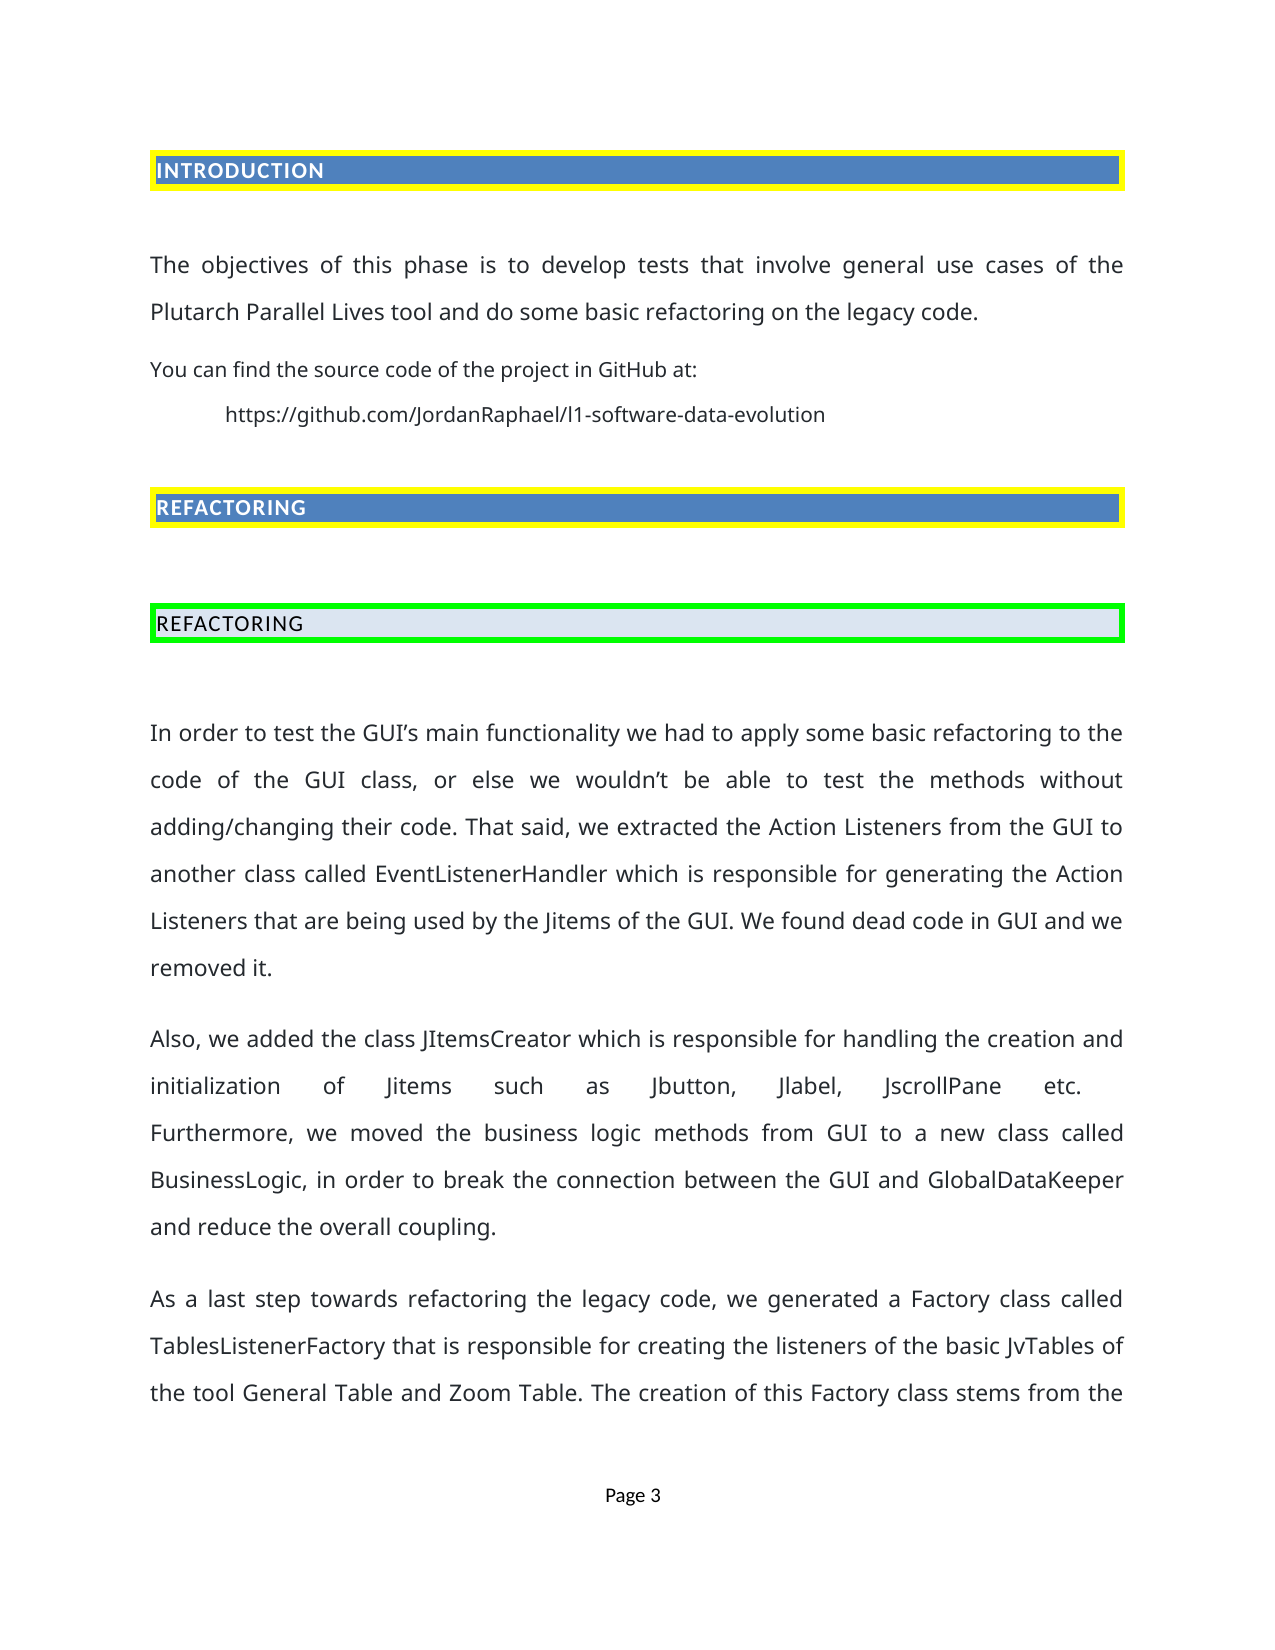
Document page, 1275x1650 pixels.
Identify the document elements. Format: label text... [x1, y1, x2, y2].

subtitle Refactoring [156, 609, 1119, 637]
text https://github.com/JordanRaphael/l1-software-data-evolution [150, 401, 1125, 429]
text As a last step towards refactoring the legacy code, we generated a Factory class called TablesListenerFactory that is responsible for creating the listeners of the basic JvTables of the tool General Table and Zoom Table. The creation of this Factory class stems from the [150, 1283, 1125, 1408]
text Also, we added the class JItemsCreator which is responsible for handling the creation and initialization of Jitems such as Jbutton, Jlabel, JscrollPane etc. Furthermore, we moved the business logic methods from GUI to a new class called BusinessLogic, in order to break the connection between the GUI and GlobalDataKeeper and reduce the overall coupling. [150, 1023, 1125, 1242]
subtitle Refactoring [156, 494, 1119, 522]
text In order to test the GUI’s main functionality we had to apply some basic refactoring to the code of the GUI class, or else we wouldn’t be able to test the methods without adding/changing their code. That said, we extracted the Action Listeners from the GUI to another class called EventListenerHandler which is responsible for generating the Action Listeners that are being used by the Jitems of the GUI. We found dead code in GUI and we removed it. [150, 717, 1125, 983]
subtitle Introduction [156, 156, 1119, 184]
text The objectives of this phase is to develop tests that involve general use cases of the Plutarch Parallel Lives tool and do some basic refactoring on the legacy code. [150, 249, 1125, 327]
text You can find the source code of the project in GitHub at: [150, 355, 1125, 384]
